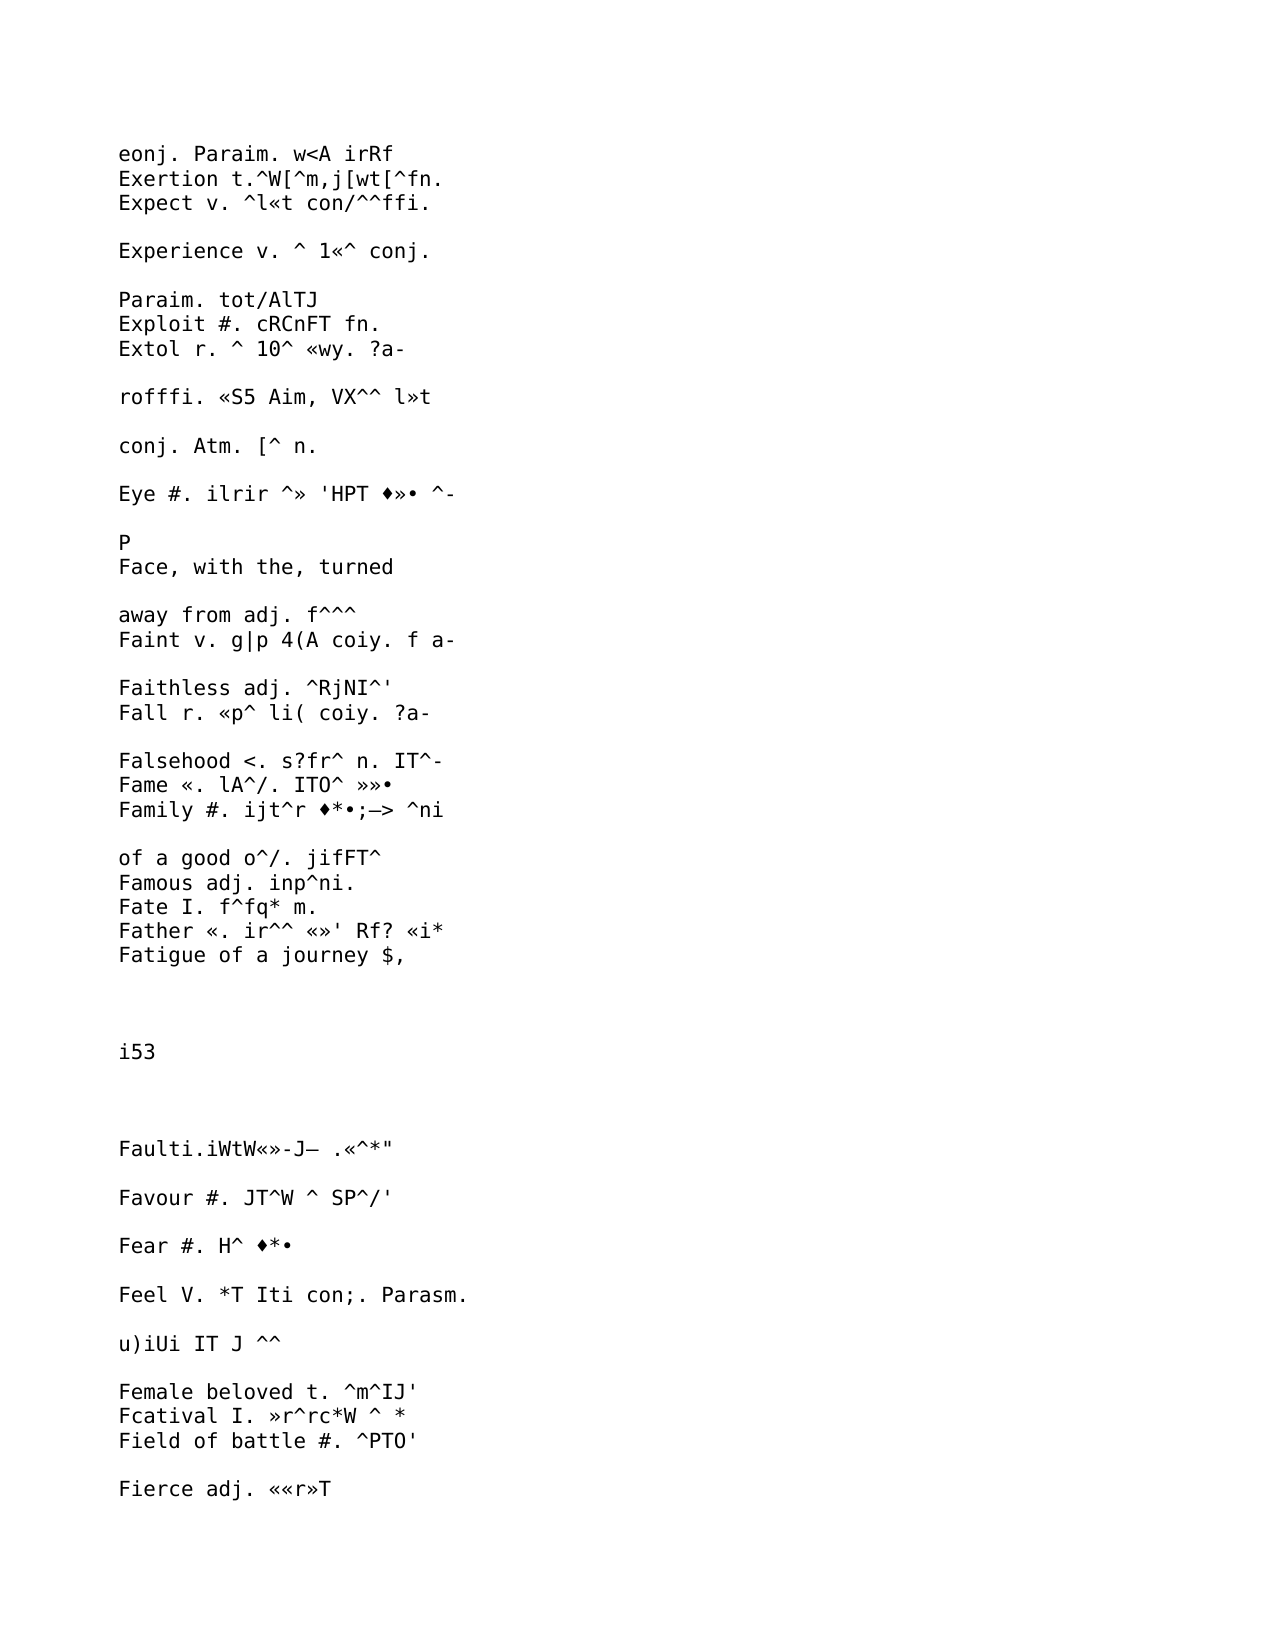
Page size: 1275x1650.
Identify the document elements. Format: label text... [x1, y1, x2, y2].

text u)iUi IT J ^^ [118, 1332, 1157, 1356]
text Favour #. JT^W ^ SP^/' [118, 1186, 1157, 1210]
text P [118, 531, 1157, 555]
text Famous adj. inp^ni. [118, 871, 1157, 895]
text Fame «. lA^/. ITO^ »»• [118, 773, 1157, 798]
text Exploit #. cRCnFT fn. [118, 312, 1157, 337]
text Fatigue of a journey $, [118, 943, 1157, 968]
text Paraim. tot/AlTJ [118, 288, 1157, 312]
text rofffi. «S5 Aim, VX^^ l»t [118, 385, 1157, 409]
text of a good o^/. jifFT^ [118, 846, 1157, 871]
text Faithless adj. ^RjNI^' [118, 676, 1157, 701]
text Faint v. g|p 4(A coiy. f a- [118, 628, 1157, 652]
text Exertion t.^W[^m,j[wt[^fn. [118, 167, 1157, 191]
text i53 [118, 1040, 1157, 1065]
text away from adj. f^^^ [118, 603, 1157, 628]
text Falsehood <. s?fr^ n. IT^- [118, 749, 1157, 773]
text Father «. ir^^ «»' Rf? «i* [118, 919, 1157, 943]
text Field of battle #. ^PTO' [118, 1429, 1157, 1453]
text Experience v. ^ 1«^ conj. [118, 239, 1157, 264]
text eonj. Paraim. w<A irRf [118, 142, 1157, 167]
text conj. Atm. [^ n. [118, 434, 1157, 458]
text Fall r. «p^ li( coiy. ?a- [118, 701, 1157, 725]
text Expect v. ^l«t con/^^ffi. [118, 191, 1157, 215]
text Female beloved t. ^m^IJ' [118, 1380, 1157, 1404]
text Extol r. ^ 10^ «wy. ?a- [118, 337, 1157, 361]
text Feel V. *T Iti con;. Parasm. [118, 1283, 1157, 1307]
text Faulti.iWtW«»-J— .«^*" [118, 1137, 1157, 1162]
text Fear #. H^ ♦*• [118, 1234, 1157, 1259]
text Eye #. ilrir ^» 'HPT ♦»• ^- [118, 482, 1157, 506]
text Family #. ijt^r ♦*•;—> ^ni [118, 798, 1157, 822]
text Face, with the, turned [118, 555, 1157, 579]
text Fate I. f^fq* m. [118, 895, 1157, 919]
text Fcatival I. »r^rc*W ^ * [118, 1404, 1157, 1429]
text Fierce adj. ««r»T [118, 1477, 1157, 1502]
